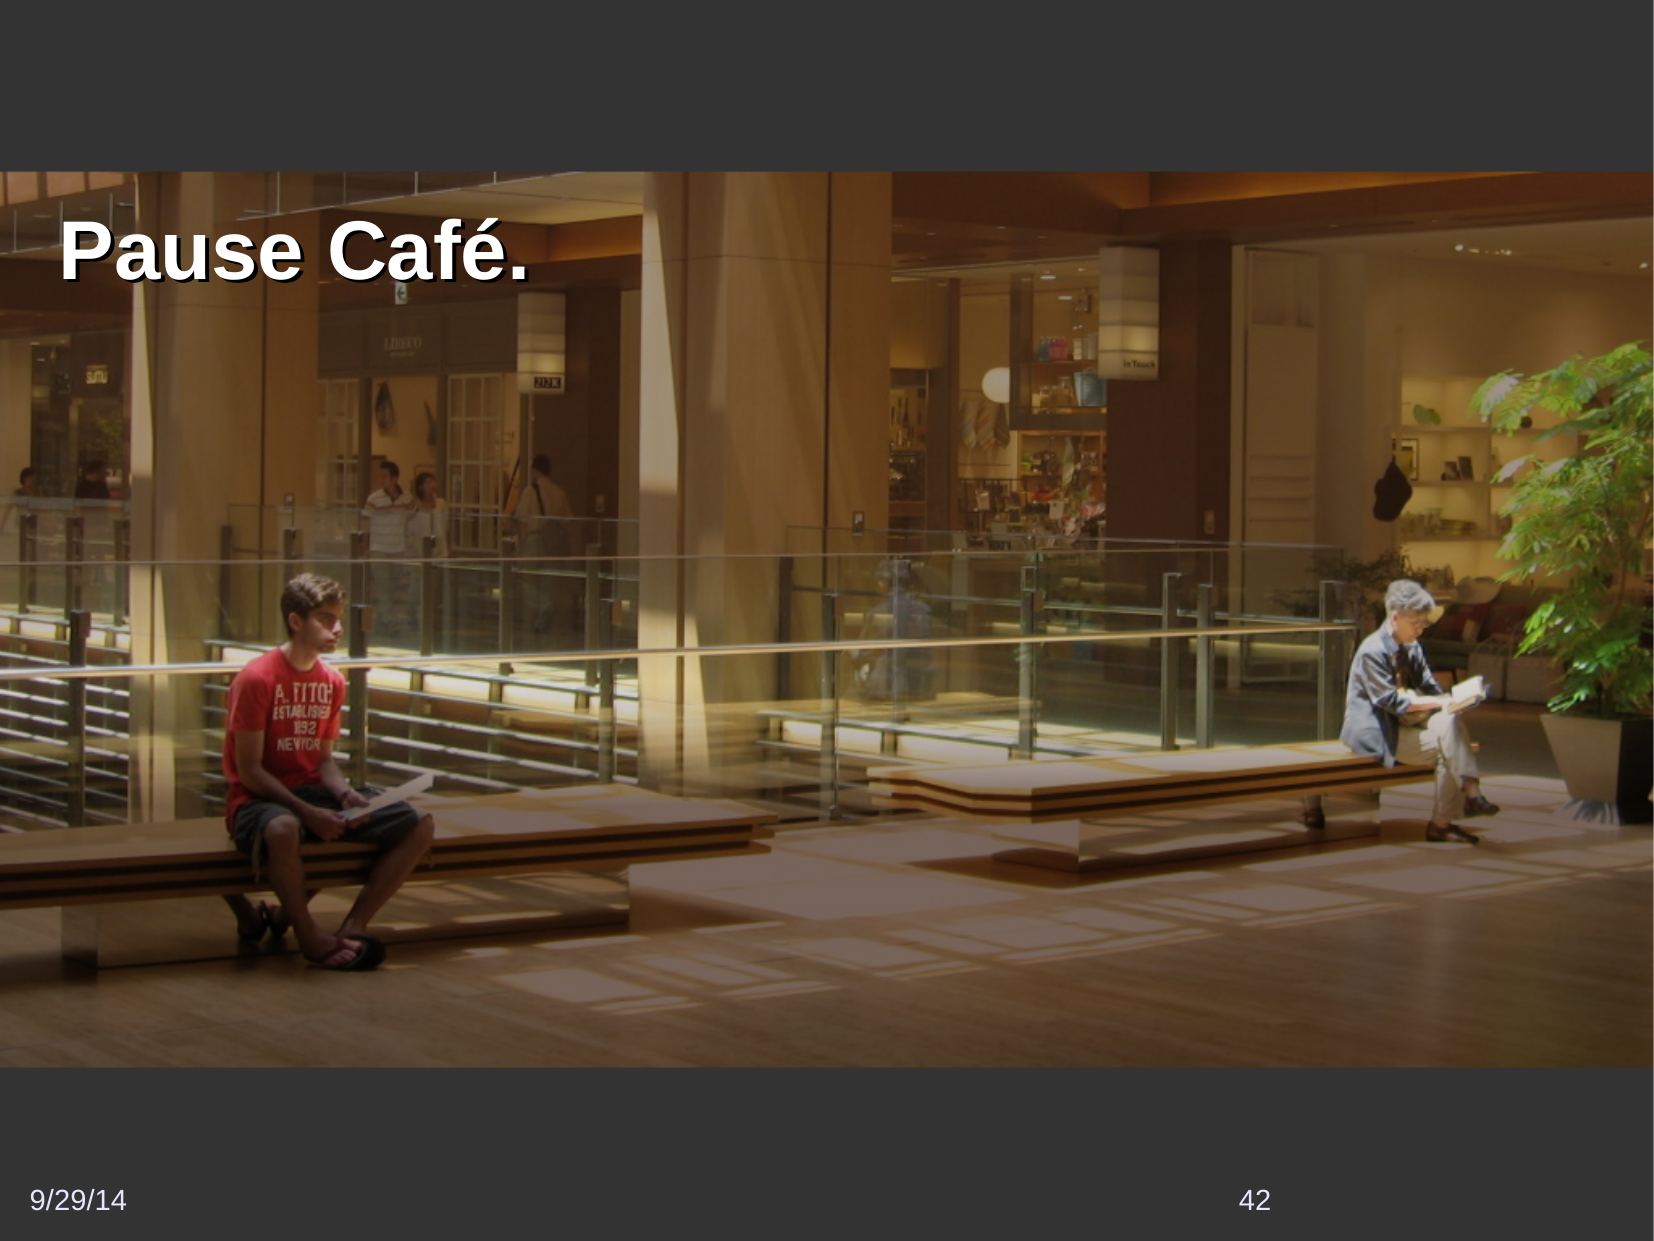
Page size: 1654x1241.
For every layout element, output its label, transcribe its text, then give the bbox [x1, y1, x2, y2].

text_box 9/29/14 [29, 1181, 415, 1240]
picture [0, 0, 1654, 1241]
text_box [1238, 1181, 1625, 1240]
title Pause Café. [59, 195, 1536, 296]
